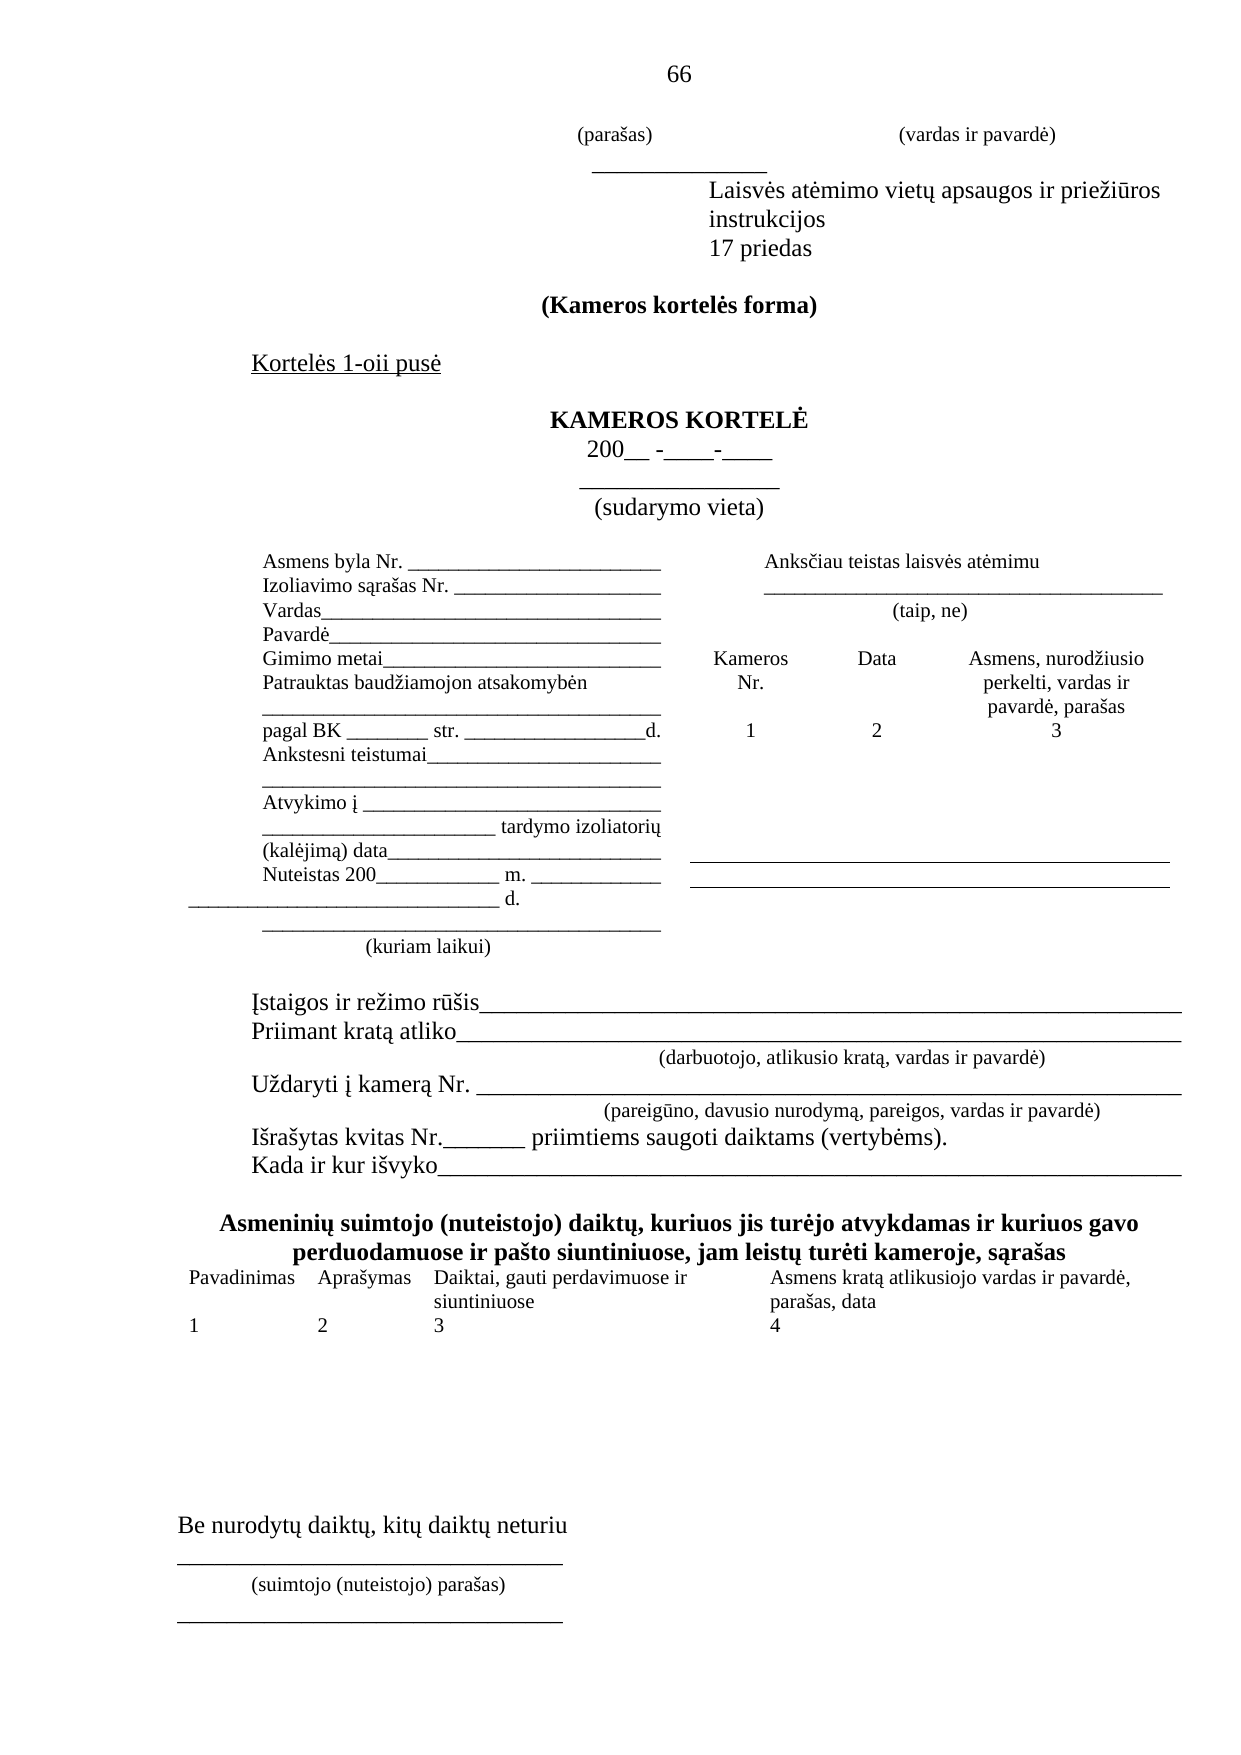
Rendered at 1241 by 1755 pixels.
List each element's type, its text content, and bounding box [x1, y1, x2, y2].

text Uždaryti į kamerą Nr. [177, 1069, 1181, 1097]
table_header Pavadinimas [177, 1265, 306, 1313]
text Laisvės atėmimo vietų apsaugos ir priežiūros [177, 176, 1181, 204]
table_cell 1 [177, 1314, 306, 1337]
table_cell [811, 838, 943, 862]
table_header Asmens kratą atlikusiojo vardas ir pavardė, parašas, data [759, 1265, 1181, 1313]
text (Kameros kortelės forma) [177, 291, 1181, 319]
table_header Kameros Nr. [690, 646, 811, 718]
text Išrašytas kvitas Nr. priimtiems saugoti daiktams (vertybėms). [177, 1122, 1181, 1150]
table_cell [943, 814, 1170, 838]
text 17 priedas [177, 233, 1181, 262]
table_cell [759, 1362, 1181, 1386]
table_cell [306, 1362, 422, 1386]
table_cell [811, 790, 943, 814]
table_cell [306, 1458, 422, 1482]
table_cell [423, 1410, 758, 1434]
table_header Data [811, 646, 943, 718]
table_cell [943, 863, 1170, 887]
table_cell [177, 1362, 306, 1386]
table_cell [811, 766, 943, 790]
table_cell [690, 814, 811, 838]
table_cell [943, 838, 1170, 862]
text Įstaigos ir režimo rūšis [177, 987, 1181, 1016]
table_cell [759, 1410, 1181, 1434]
table_cell 2 [306, 1314, 422, 1337]
table_cell [759, 1458, 1181, 1482]
table_header Anksčiau teistas laisvės atėmimu (taip, ne) [679, 549, 1181, 958]
text ________________ [177, 463, 1181, 492]
table_header Aprašymas [306, 1265, 422, 1313]
table_cell [759, 1434, 1181, 1458]
text (suimtojo (nuteistojo) parašas) [177, 1568, 1181, 1597]
table_cell 3 [423, 1314, 758, 1337]
table_cell [177, 1410, 306, 1434]
table_cell [306, 1338, 422, 1362]
table_cell 1 [690, 718, 811, 742]
text (sudarymo vieta) [177, 492, 1181, 521]
text Be nurodytų daiktų, kitų daiktų neturiu [177, 1511, 1181, 1539]
table_cell [759, 1386, 1181, 1410]
table_cell 4 [759, 1314, 1181, 1337]
table_cell 3 [943, 718, 1170, 742]
table_cell [811, 742, 943, 766]
table_cell [943, 742, 1170, 766]
table_cell [423, 1434, 758, 1458]
table_cell [943, 766, 1170, 790]
table_cell [177, 1458, 306, 1482]
table_cell [759, 1338, 1181, 1362]
text (pareigūno, davusio nurodymą, pareigos, vardas ir pavardė) [177, 1097, 1181, 1122]
text KAMEROS KORTELĖ [177, 406, 1181, 434]
text Priimant kratą atliko [177, 1016, 1181, 1045]
table_cell [690, 766, 811, 790]
text Kada ir kur išvyko [177, 1150, 1181, 1179]
text ______________ [177, 147, 1181, 176]
table_cell [306, 1410, 422, 1434]
table_cell [943, 790, 1170, 814]
text (parašas) (vardas ir pavardė) [177, 118, 1181, 147]
text (darbuotojo, atlikusio kratą, vardas ir pavardė) [177, 1045, 1181, 1069]
table_cell [690, 838, 811, 862]
text instrukcijos [177, 204, 1181, 233]
table_cell [177, 1338, 306, 1362]
table_cell [423, 1458, 758, 1482]
text 200__ -____-____ [177, 434, 1181, 463]
table_cell [690, 742, 811, 766]
table_cell [423, 1362, 758, 1386]
table_cell [306, 1434, 422, 1458]
table_cell [423, 1386, 758, 1410]
table_cell [177, 1434, 306, 1458]
table_cell [306, 1386, 422, 1410]
text Kortelės 1-oii pusė [177, 348, 1181, 377]
table_cell [811, 814, 943, 838]
text Asmeninių suimtojo (nuteistojo) daiktų, kuriuos jis turėjo atvykdamas ir kuriuos gavo perduodamuose ir pašto siuntiniuose, jam leistų turėti kameroje, sąrašas [177, 1208, 1181, 1265]
table_cell [423, 1338, 758, 1362]
table_cell [690, 863, 811, 887]
table_header Asmens byla Nr. Izoliavimo sąrašas Nr. Vardas Pavardė Gimimo metai Patrauktas baudžiamojon atsakomybėn pagal BK str. d. Ankstesni teistumai Atvykimo į tardymo izoliatorių (kalėjimą) data Nuteistas 200 m. d. (kuriam laikui) [177, 549, 679, 958]
table_header Daiktai, gauti perdavimuose ir siuntiniuose [423, 1265, 758, 1313]
table_cell [811, 863, 943, 887]
table_cell [177, 1386, 306, 1410]
table_cell 2 [811, 718, 943, 742]
table_header Asmens, nurodžiusio perkelti, vardas ir pavardė, parašas [943, 646, 1170, 718]
table_cell [690, 790, 811, 814]
